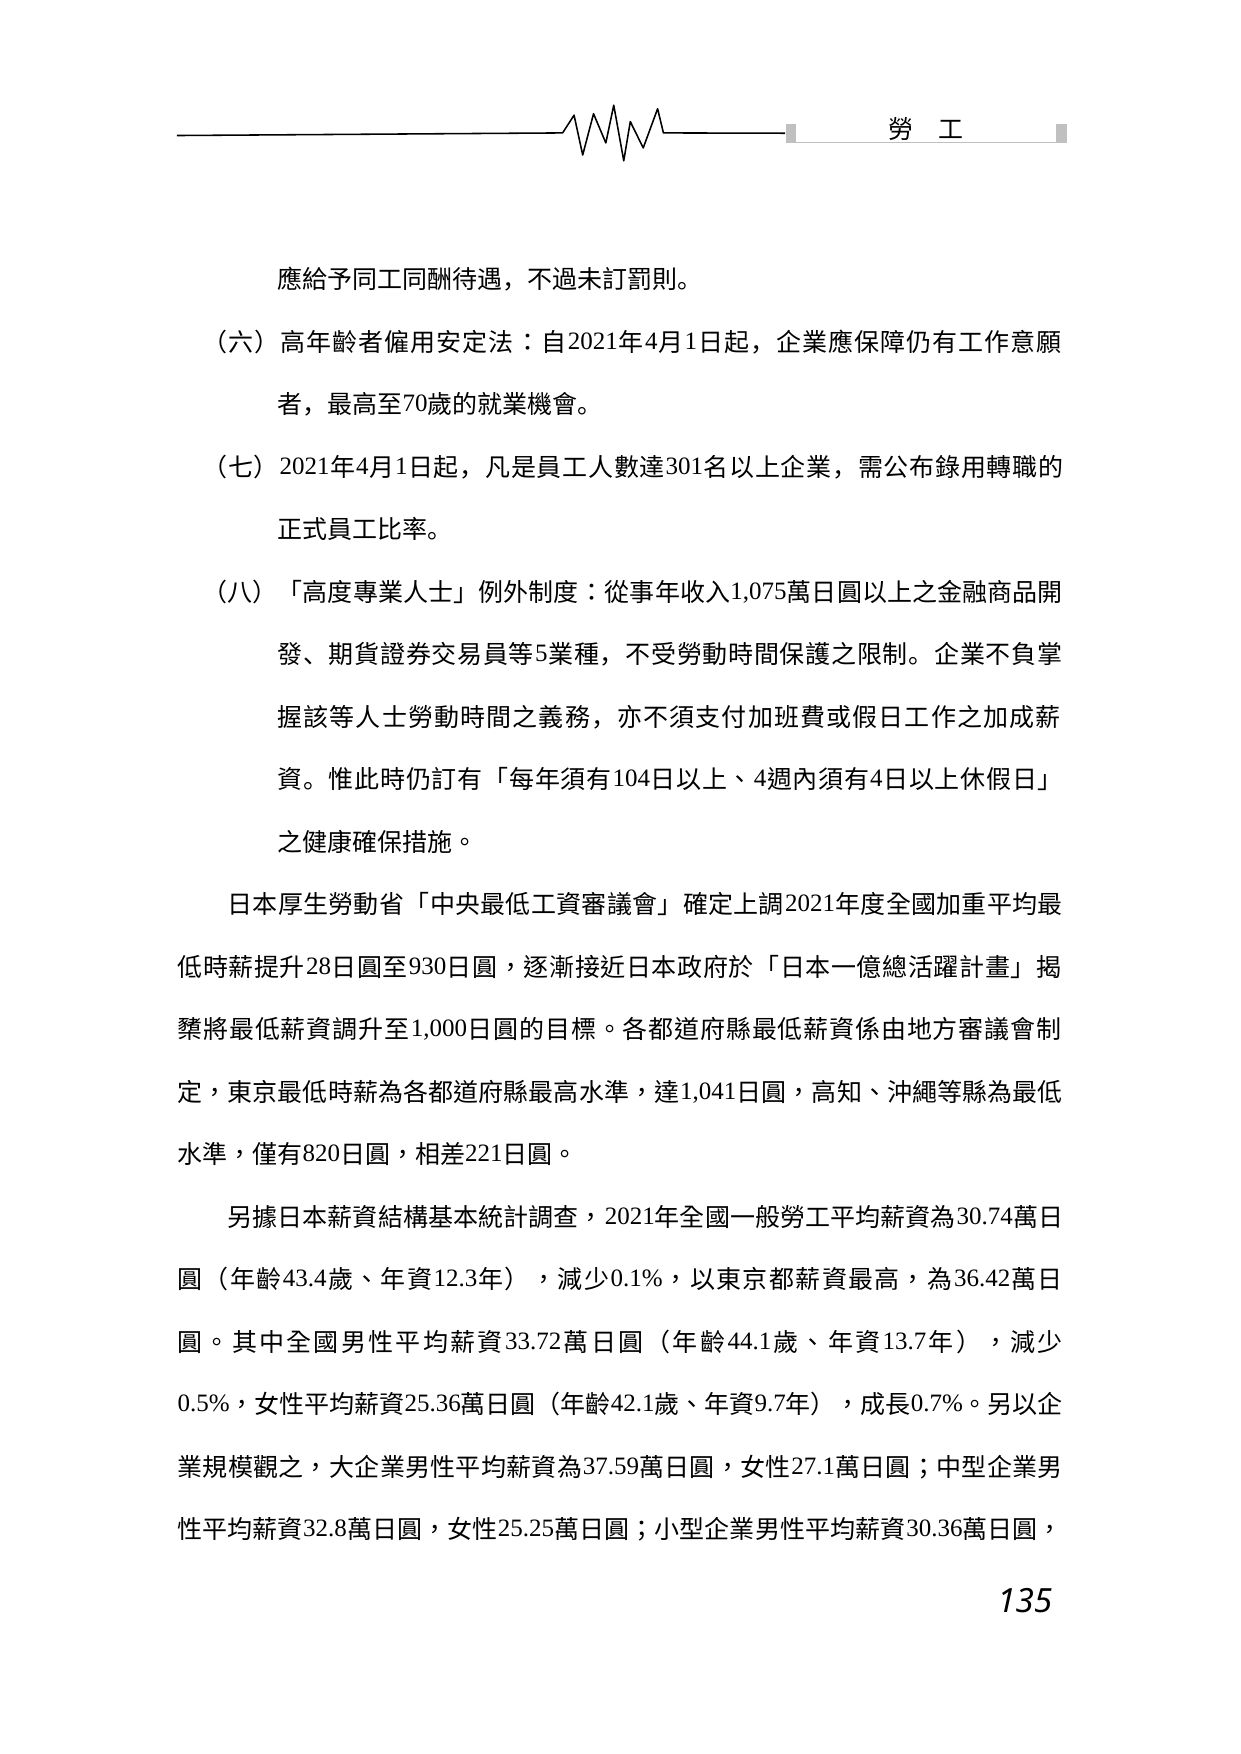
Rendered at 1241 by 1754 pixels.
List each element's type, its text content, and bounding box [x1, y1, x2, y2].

text 日本厚生勞動省「中央最低工資審議會」確定上調2021年度全國加重平均最低時薪提升28日圓至930日圓，逐漸接近日本政府於「日本一億總活躍計畫」揭櫫將最低薪資調升至1,000日圓的目標。各都道府縣最低薪資係由地方審議會制定，東京最低時薪為各都道府縣最高水準，達1,041日圓，高知、沖繩等縣為最低水準，僅有820日圓，相差221日圓。 [177, 861, 1063, 1174]
text （六）高年齡者僱用安定法：自2021年4月1日起，企業應保障仍有工作意願者，最高至70歲的就業機會。 [202, 299, 1063, 424]
text 另據日本薪資結構基本統計調查，2021年全國一般勞工平均薪資為30.74萬日圓（年齡43.4歲、年資12.3年），減少0.1%，以東京都薪資最高，為36.42萬日圓。其中全國男性平均薪資33.72萬日圓（年齡44.1歲、年資13.7年），減少0.5%，女性平均薪資25.36萬日圓（年齡42.1歲、年資9.7年），成長0.7%。另以企業規模觀之，大企業男性平均薪資為37.59萬日圓，女性27.1萬日圓；中型企業男性平均薪資32.8萬日圓，女性25.25萬日圓；小型企業男性平均薪資30.36萬日圓， [177, 1174, 1063, 1549]
text （七）2021年4月1日起，凡是員工人數達301名以上企業，需公布錄用轉職的正式員工比率。 [202, 424, 1063, 549]
text （八）「高度專業人士」例外制度：從事年收入1,075萬日圓以上之金融商品開發、期貨證券交易員等5業種，不受勞動時間保護之限制。企業不負掌握該等人士勞動時間之義務，亦不須支付加班費或假日工作之加成薪資。惟此時仍訂有「每年須有104日以上、4週內須有4日以上休假日」之健康確保措施。 [202, 549, 1063, 861]
text 應給予同工同酬待遇，不過未訂罰則。 [202, 236, 1063, 299]
